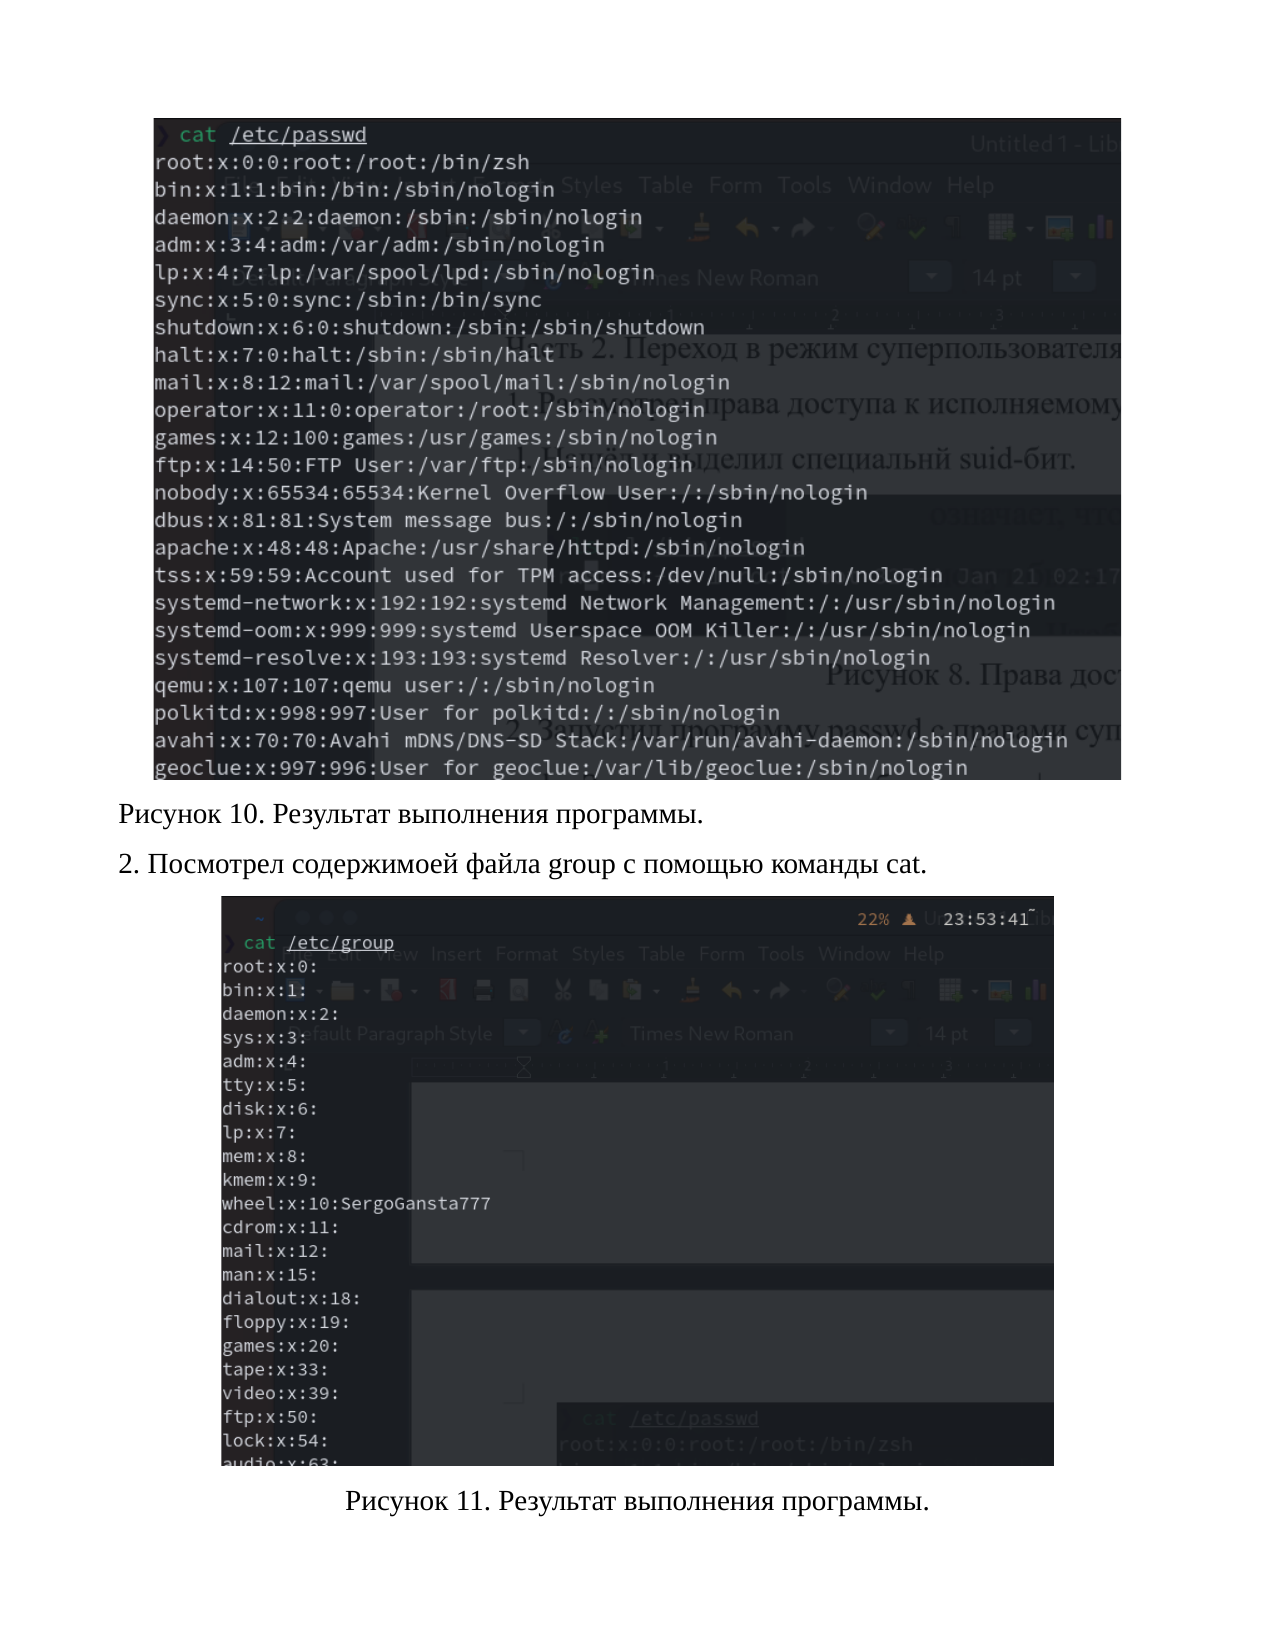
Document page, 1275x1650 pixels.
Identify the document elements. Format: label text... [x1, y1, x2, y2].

picture [221, 896, 1054, 1466]
picture [153, 118, 1122, 780]
text Рисунок 11. Результат выполнения программы. [118, 1466, 1157, 1516]
text 2. Посмотрел содержимоей файла group с помощью команды cat. [118, 846, 1157, 880]
text Рисунок 10. Результат выполнения программы. [118, 780, 1157, 830]
